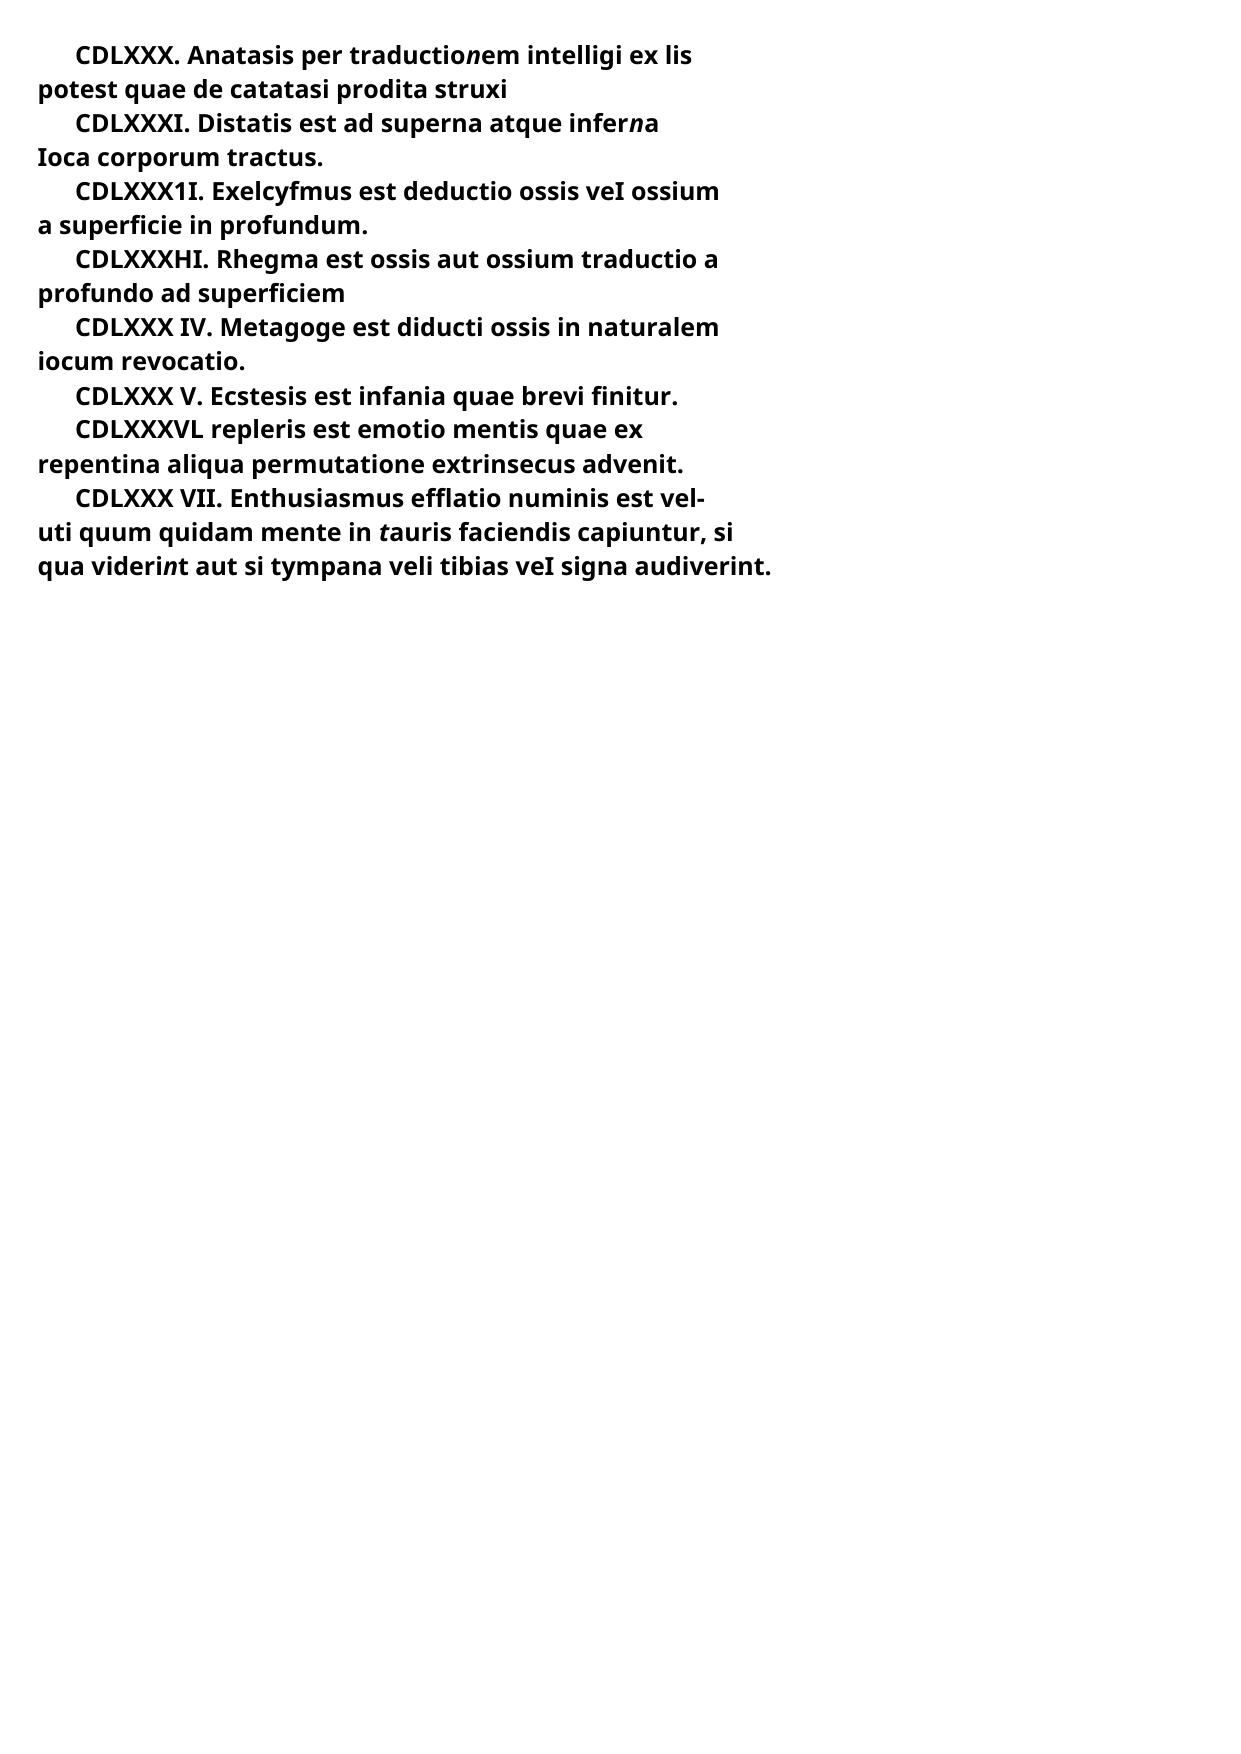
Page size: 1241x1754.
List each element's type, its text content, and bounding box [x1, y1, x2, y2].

text CDLXXX IV. Metagoge est diducti ossis in naturalem iocum revocatio. [37, 310, 1203, 378]
text CDLXXX1I. Exelcyfmus est deductio ossis veI ossium a superficie in profundum. [37, 174, 1203, 242]
text CDLXXXVL repleris est emotio mentis quae ex repentina aliqua permutatione extrinsecus advenit. [37, 412, 1203, 480]
text CDLXXXHI. Rhegma est ossis aut ossium traductio a profundo ad superficiem [37, 242, 1203, 310]
text CDLXXX. Anatasis per traductionem intelligi ex lis potest quae de catatasi prodita struxi [37, 37, 1203, 106]
text CDLXXXI. Distatis est ad superna atque inferna Ioca corporum tractus. [37, 106, 1203, 174]
text CDLXXX V. Ecstesis est infania quae brevi finitur. [37, 378, 1203, 412]
text CDLXXX VII. Enthusiasmus efflatio numinis est vel- uti quum quidam mente in tauris faciendis capiuntur, si qua viderint aut si tympana veli tibias veI signa audiverint. [37, 480, 1203, 582]
